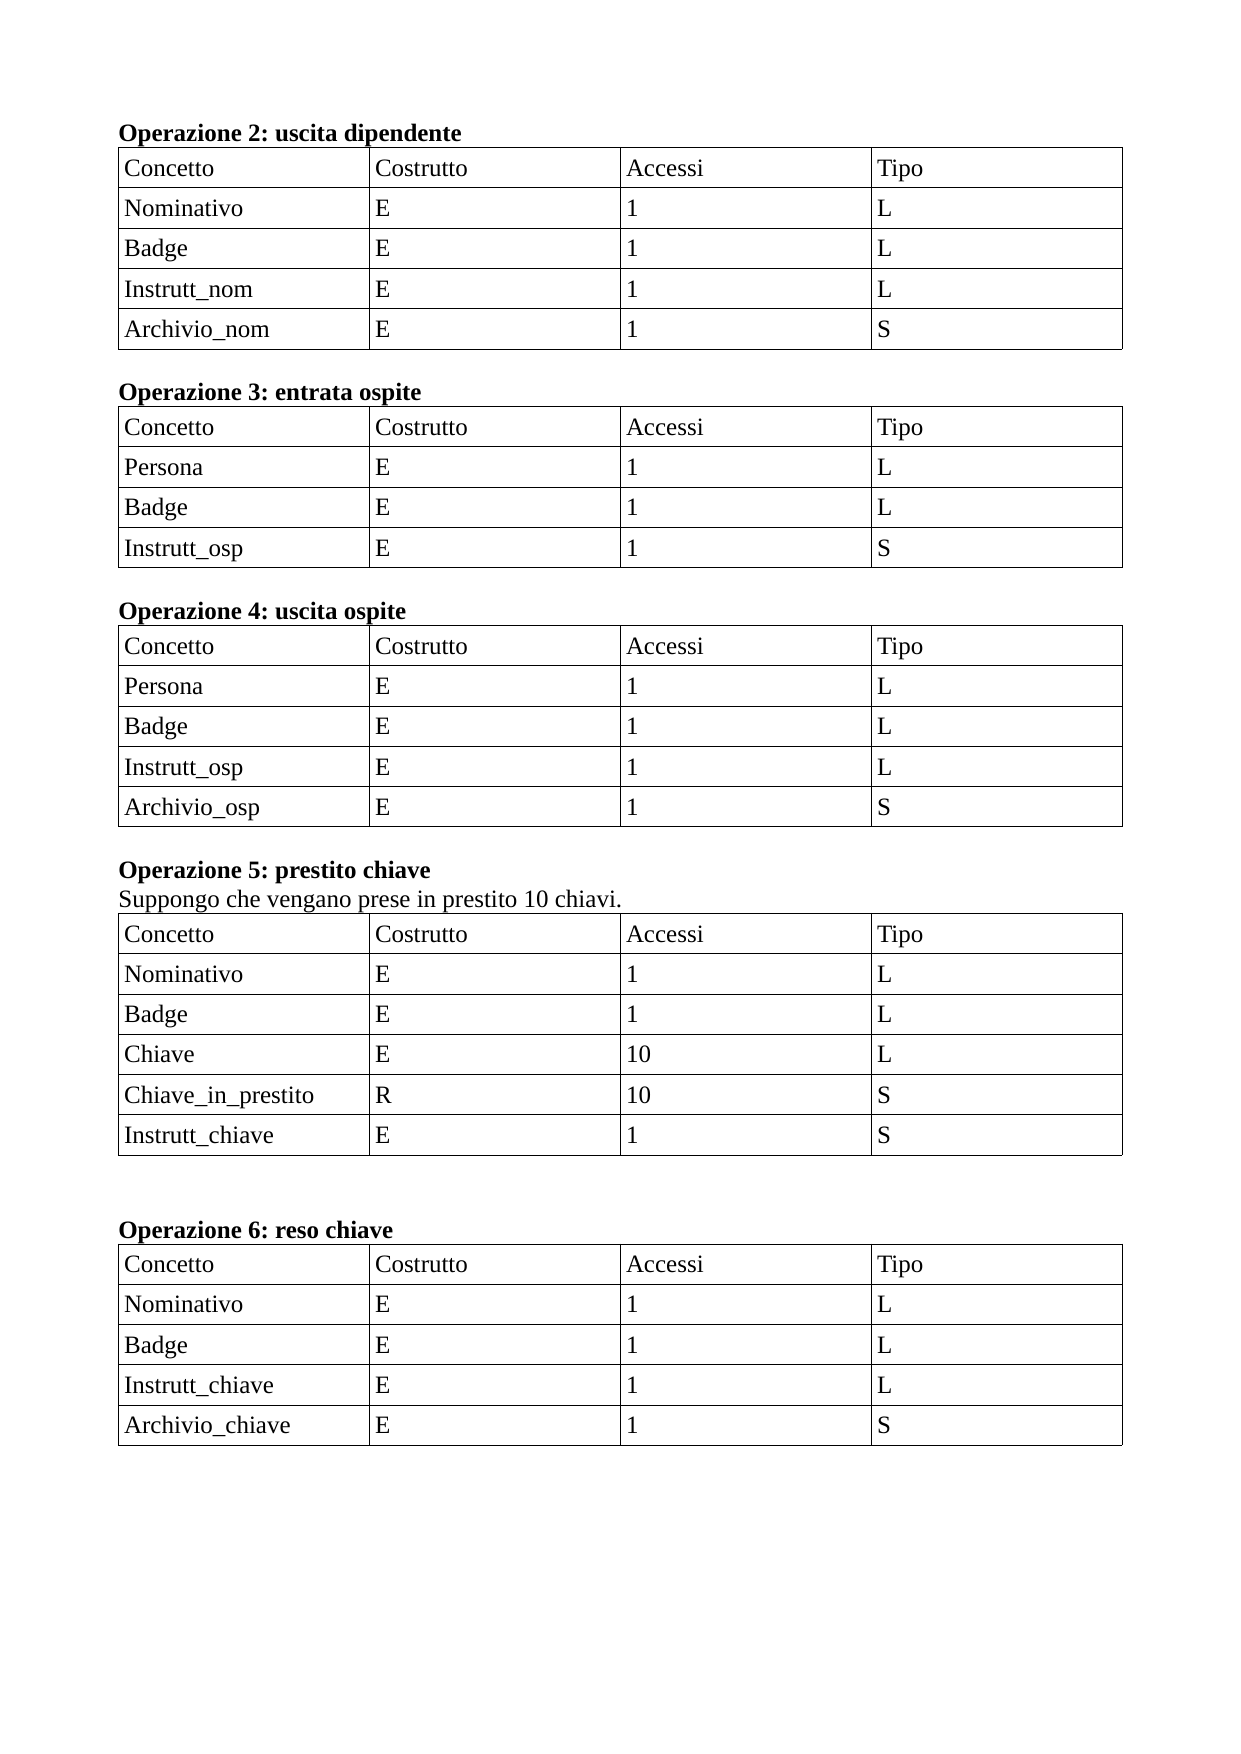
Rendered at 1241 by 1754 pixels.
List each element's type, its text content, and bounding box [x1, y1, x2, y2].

table_cell E [370, 188, 620, 227]
table_cell Chiave [119, 1035, 369, 1074]
text Operazione 6: reso chiave [118, 1215, 1122, 1243]
table_header Costrutto [370, 1245, 620, 1284]
table_cell E [370, 309, 620, 348]
table_cell E [370, 995, 620, 1034]
table_header Tipo [872, 148, 1122, 187]
table_cell 1 [621, 707, 871, 746]
table_cell Instrutt_osp [119, 747, 369, 786]
table_cell Badge [119, 707, 369, 746]
table_header Accessi [621, 626, 871, 665]
table_cell L [872, 1325, 1122, 1364]
table_cell Chiave_in_prestito [119, 1075, 369, 1114]
table_cell L [872, 188, 1122, 227]
table_cell 1 [621, 447, 871, 487]
table_cell 10 [621, 1075, 871, 1114]
table_cell 1 [621, 309, 871, 348]
table_cell 1 [621, 188, 871, 227]
table_cell E [370, 1365, 620, 1405]
table_cell Nominativo [119, 954, 369, 993]
table_cell 1 [621, 269, 871, 308]
table_cell L [872, 747, 1122, 786]
table_cell S [872, 787, 1122, 826]
table_cell 1 [621, 1365, 871, 1405]
table_header Tipo [872, 1245, 1122, 1284]
table_cell S [872, 309, 1122, 348]
table_cell 1 [621, 488, 871, 527]
table_header Concetto [119, 148, 369, 187]
table_cell 1 [621, 229, 871, 268]
table_cell Badge [119, 488, 369, 527]
table_cell E [370, 666, 620, 706]
table_cell L [872, 269, 1122, 308]
table_cell E [370, 488, 620, 527]
table_cell S [872, 1406, 1122, 1445]
table_cell R [370, 1075, 620, 1114]
table_cell 1 [621, 747, 871, 786]
table_header Costrutto [370, 407, 620, 446]
table_header Tipo [872, 914, 1122, 953]
table_header Accessi [621, 1245, 871, 1284]
table_cell Instrutt_chiave [119, 1365, 369, 1405]
table_cell L [872, 229, 1122, 268]
table_header Tipo [872, 407, 1122, 446]
table_cell 1 [621, 1325, 871, 1364]
table_cell L [872, 1285, 1122, 1324]
table_cell E [370, 1325, 620, 1364]
table_cell E [370, 269, 620, 308]
table_header Concetto [119, 1245, 369, 1284]
table_cell Instrutt_chiave [119, 1115, 369, 1155]
table_header Accessi [621, 407, 871, 446]
table_cell 1 [621, 1285, 871, 1324]
table_cell 1 [621, 954, 871, 993]
table_cell E [370, 787, 620, 826]
table_cell E [370, 1406, 620, 1445]
table_cell E [370, 707, 620, 746]
table_header Costrutto [370, 914, 620, 953]
table_cell Archivio_osp [119, 787, 369, 826]
text Operazione 2: uscita dipendente [118, 118, 1122, 147]
table_cell Instrutt_osp [119, 528, 369, 567]
table_cell L [872, 666, 1122, 706]
table_cell E [370, 747, 620, 786]
table_cell 1 [621, 787, 871, 826]
table_header Concetto [119, 914, 369, 953]
table_cell L [872, 995, 1122, 1034]
table_header Accessi [621, 914, 871, 953]
table_cell E [370, 229, 620, 268]
table_cell E [370, 528, 620, 567]
table_cell 1 [621, 1406, 871, 1445]
text Operazione 5: prestito chiave [118, 855, 1122, 884]
text Suppongo che vengano prese in prestito 10 chiavi. [118, 884, 1122, 913]
table_cell L [872, 447, 1122, 487]
table_cell E [370, 1035, 620, 1074]
table_cell 10 [621, 1035, 871, 1074]
text Operazione 3: entrata ospite [118, 377, 1122, 406]
table_cell L [872, 1035, 1122, 1074]
table_cell L [872, 1365, 1122, 1405]
table_cell E [370, 1115, 620, 1155]
table_cell Archivio_nom [119, 309, 369, 348]
table_cell L [872, 954, 1122, 993]
table_cell Persona [119, 447, 369, 487]
table_cell Persona [119, 666, 369, 706]
table_cell S [872, 528, 1122, 567]
table_cell S [872, 1075, 1122, 1114]
table_cell Archivio_chiave [119, 1406, 369, 1445]
table_cell 1 [621, 528, 871, 567]
table_cell 1 [621, 666, 871, 706]
table_cell E [370, 1285, 620, 1324]
table_cell E [370, 447, 620, 487]
table_header Accessi [621, 148, 871, 187]
table_cell Nominativo [119, 188, 369, 227]
table_header Tipo [872, 626, 1122, 665]
table_header Costrutto [370, 148, 620, 187]
table_cell Badge [119, 995, 369, 1034]
text Operazione 4: uscita ospite [118, 596, 1122, 625]
table_cell Instrutt_nom [119, 269, 369, 308]
table_cell Badge [119, 1325, 369, 1364]
table_cell 1 [621, 995, 871, 1034]
table_cell 1 [621, 1115, 871, 1155]
table_cell E [370, 954, 620, 993]
table_cell S [872, 1115, 1122, 1155]
table_cell Badge [119, 229, 369, 268]
table_cell Nominativo [119, 1285, 369, 1324]
table_cell L [872, 707, 1122, 746]
table_header Costrutto [370, 626, 620, 665]
table_cell L [872, 488, 1122, 527]
table_header Concetto [119, 407, 369, 446]
table_header Concetto [119, 626, 369, 665]
